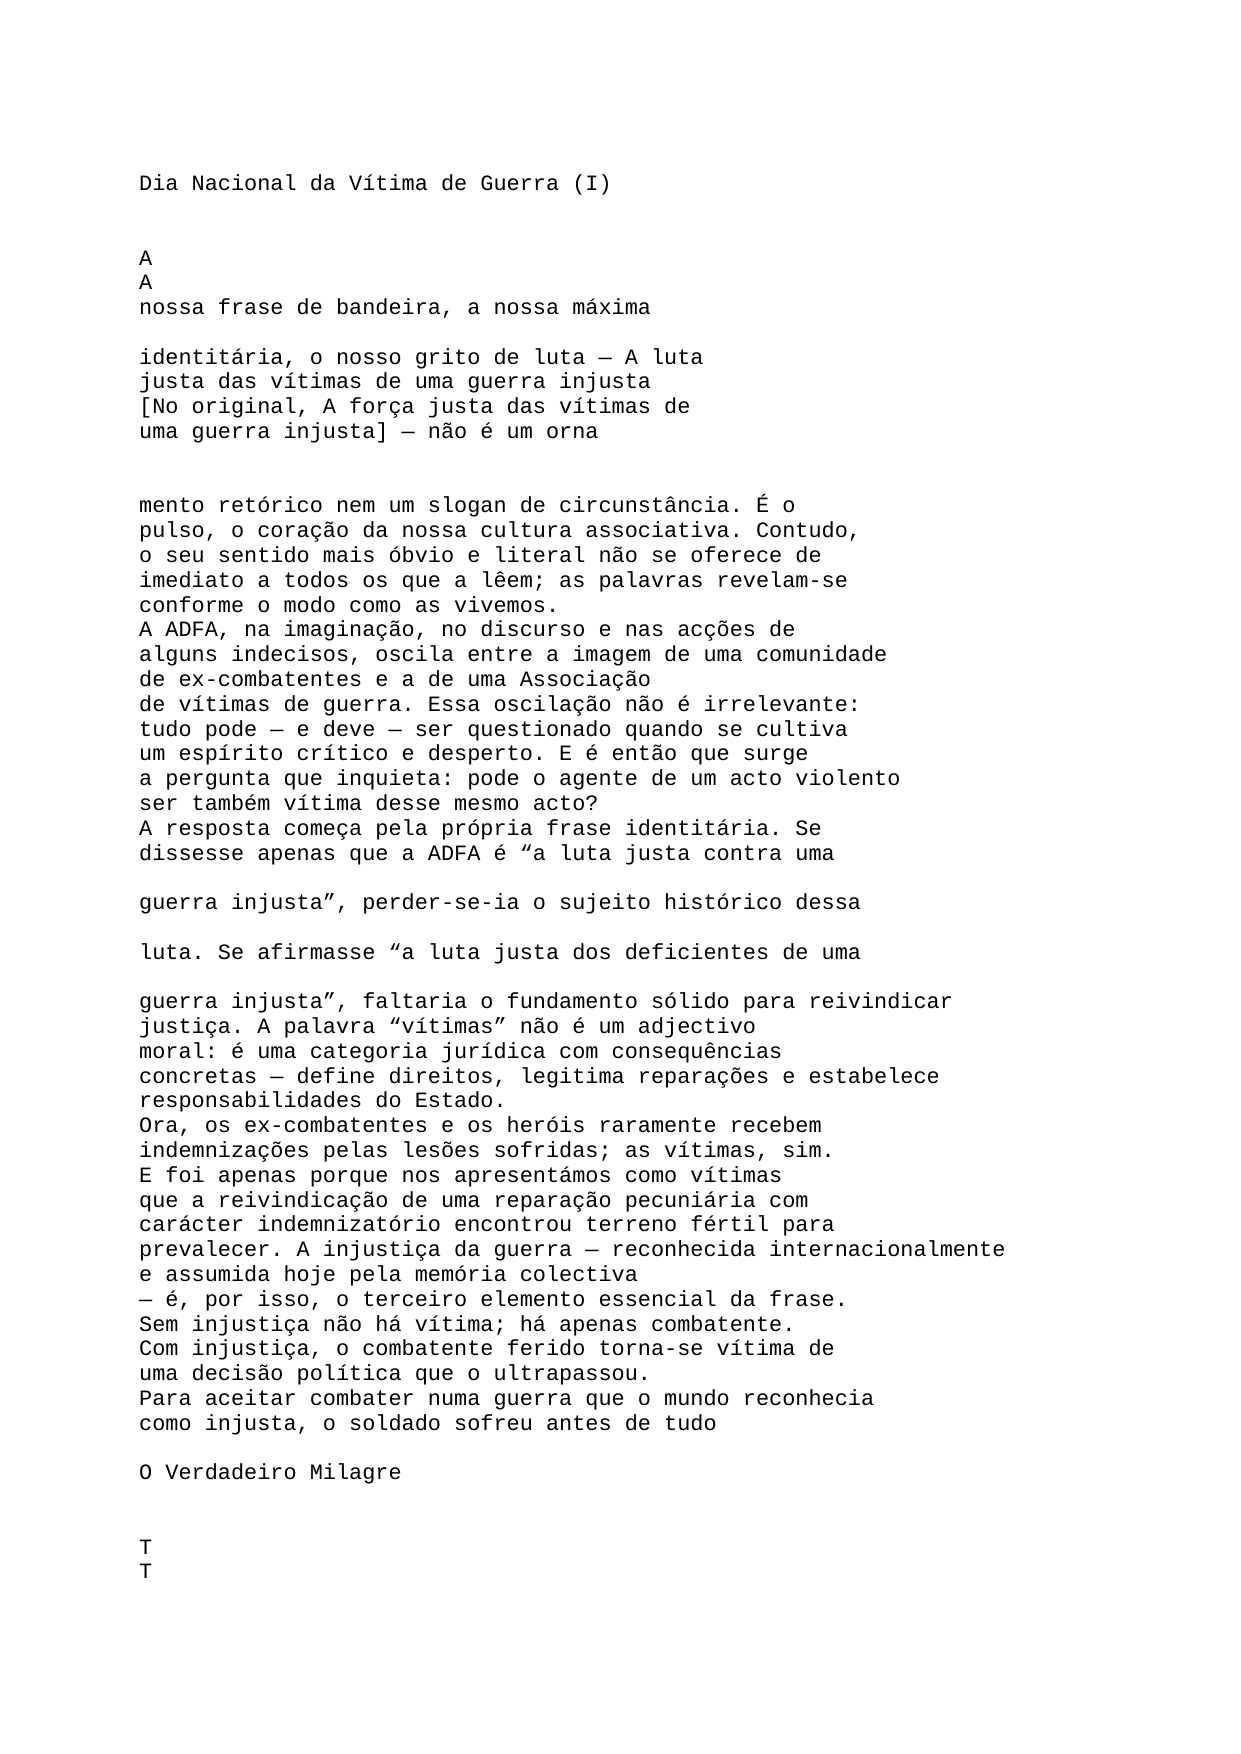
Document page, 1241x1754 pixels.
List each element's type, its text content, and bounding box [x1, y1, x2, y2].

text moral: é uma categoria jurídica com consequências [139, 1040, 1101, 1065]
text — é, por isso, o terceiro elemento essencial da frase. [139, 1288, 1101, 1313]
text Com injustiça, o combatente ferido torna-se vítima de [139, 1338, 1101, 1362]
text Para aceitar combater numa guerra que o mundo reconhecia [139, 1387, 1101, 1412]
text de ex-combatentes e a de uma Associação [139, 668, 1101, 693]
text mento retórico nem um slogan de circunstância. É o [139, 495, 1101, 519]
text como injusta, o soldado sofreu antes de tudo [139, 1412, 1101, 1437]
text uma guerra injusta] — não é um orna [139, 420, 1101, 445]
text A ADFA, na imaginação, no discurso e nas acções de [139, 619, 1101, 643]
text nossa frase de bandeira, a nossa máxima [139, 296, 1101, 321]
text T [139, 1536, 1101, 1561]
text alguns indecisos, oscila entre a imagem de uma comunidade [139, 643, 1101, 668]
text que a reivindicação de uma reparação pecuniária com [139, 1189, 1101, 1214]
text O Verdadeiro Milagre [139, 1462, 1101, 1486]
text identitária, o nosso grito de luta — A luta [139, 346, 1101, 371]
text guerra injusta”, faltaria o fundamento sólido para reivindicar [139, 991, 1101, 1015]
text luta. Se afirmasse “a luta justa dos deficientes de uma [139, 941, 1101, 966]
text responsabilidades do Estado. [139, 1090, 1101, 1114]
text A resposta começa pela própria frase identitária. Se [139, 817, 1101, 842]
text imediato a todos os que a lêem; as palavras revelam-se [139, 569, 1101, 594]
text indemnizações pelas lesões sofridas; as vítimas, sim. [139, 1139, 1101, 1164]
text E foi apenas porque nos apresentámos como vítimas [139, 1164, 1101, 1189]
text Sem injustiça não há vítima; há apenas combatente. [139, 1313, 1101, 1338]
text justa das vítimas de uma guerra injusta [139, 371, 1101, 396]
text Ora, os ex-combatentes e os heróis raramente recebem [139, 1114, 1101, 1139]
text justiça. A palavra “vítimas” não é um adjectivo [139, 1015, 1101, 1040]
text carácter indemnizatório encontrou terreno fértil para [139, 1214, 1101, 1238]
text conforme o modo como as vivemos. [139, 594, 1101, 619]
text guerra injusta”, perder-se-ia o sujeito histórico dessa [139, 891, 1101, 916]
text pulso, o coração da nossa cultura associativa. Contudo, [139, 519, 1101, 544]
text e assumida hoje pela memória colectiva [139, 1263, 1101, 1288]
text A [139, 272, 1101, 296]
text [No original, A força justa das vítimas de [139, 396, 1101, 420]
text o seu sentido mais óbvio e literal não se oferece de [139, 544, 1101, 569]
text prevalecer. A injustiça da guerra — reconhecida internacionalmente [139, 1238, 1101, 1263]
text Dia Nacional da Vítima de Guerra (I) [139, 172, 1101, 197]
text um espírito crítico e desperto. E é então que surge [139, 743, 1101, 767]
text tudo pode — e deve — ser questionado quando se cultiva [139, 718, 1101, 743]
text a pergunta que inquieta: pode o agente de um acto violento [139, 767, 1101, 792]
text concretas — define direitos, legitima reparações e estabelece [139, 1065, 1101, 1090]
text A [139, 247, 1101, 272]
text T [139, 1561, 1101, 1586]
text uma decisão política que o ultrapassou. [139, 1362, 1101, 1387]
text de vítimas de guerra. Essa oscilação não é irrelevante: [139, 693, 1101, 718]
text ser também vítima desse mesmo acto? [139, 792, 1101, 817]
text dissesse apenas que a ADFA é “a luta justa contra uma [139, 842, 1101, 867]
